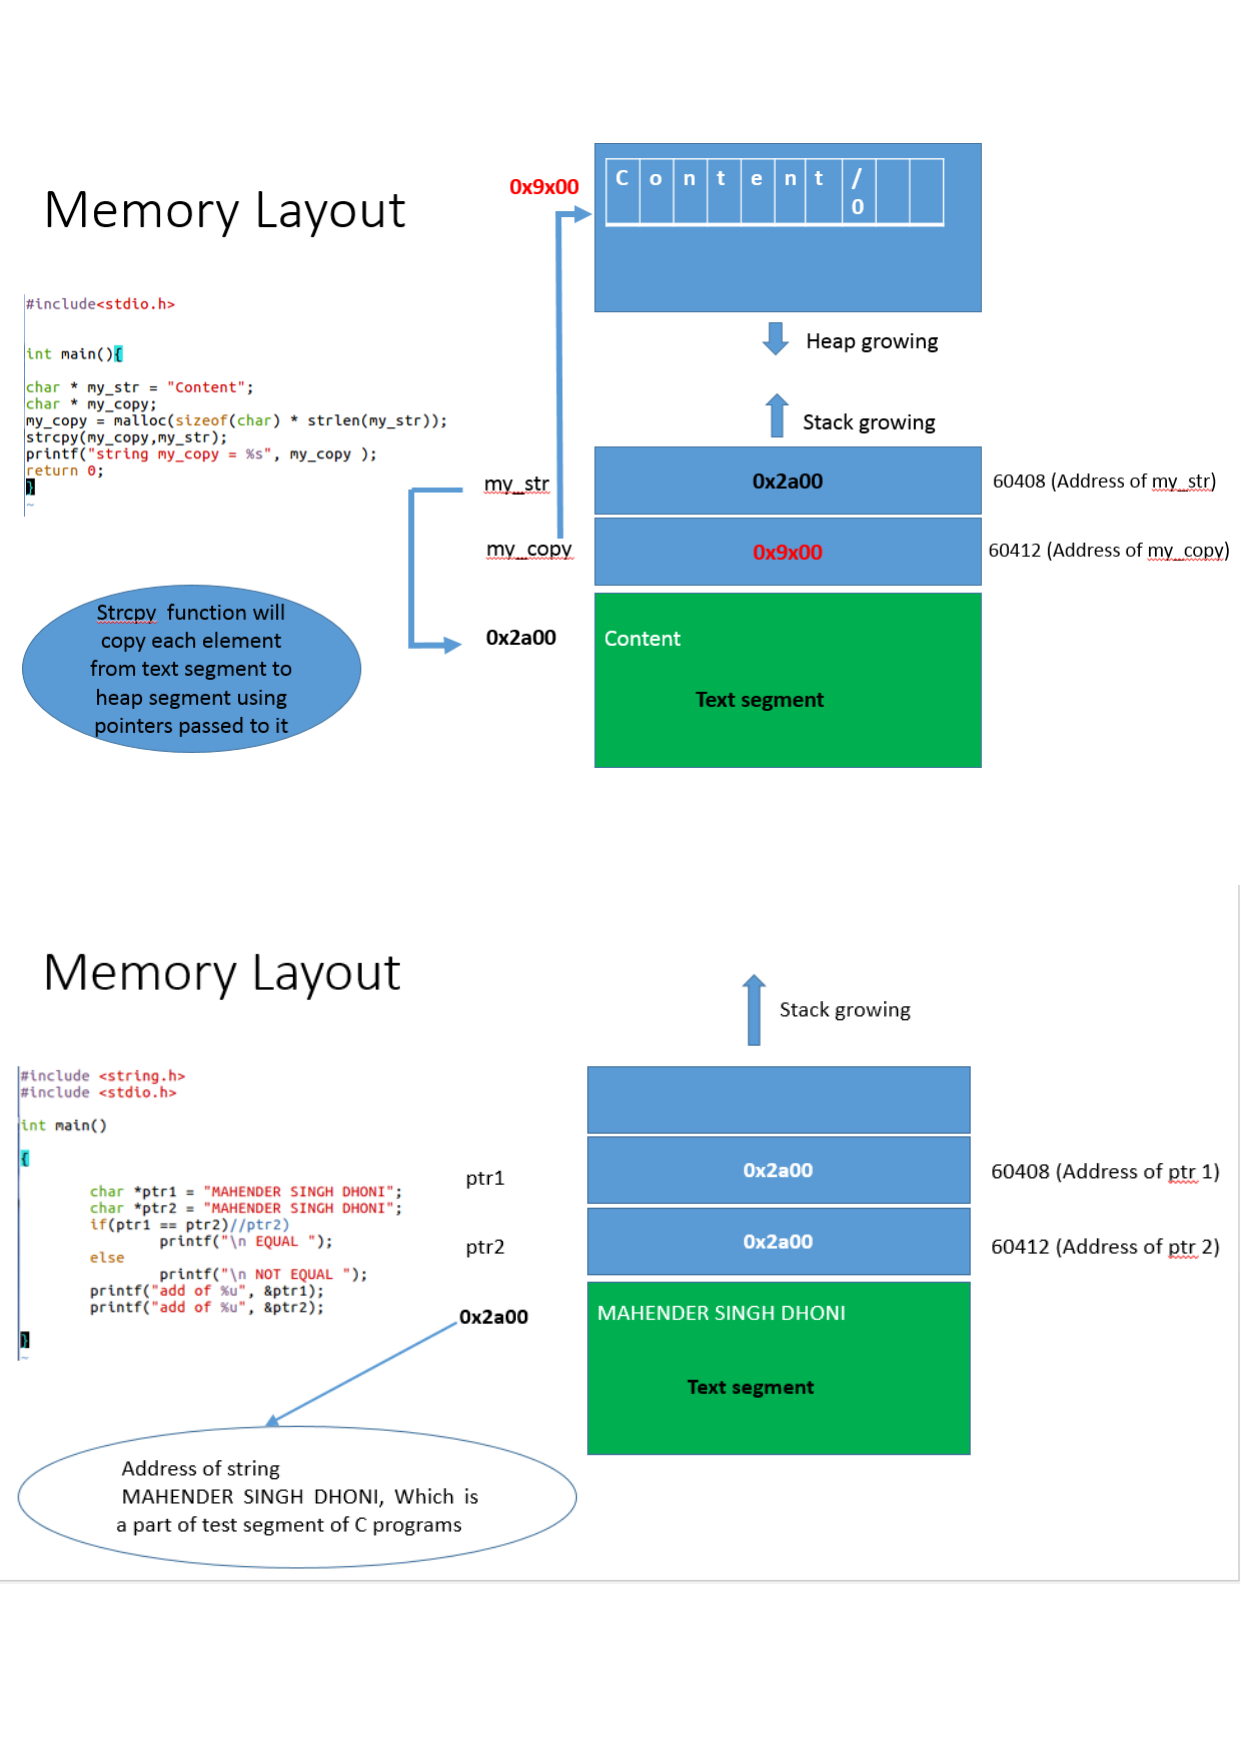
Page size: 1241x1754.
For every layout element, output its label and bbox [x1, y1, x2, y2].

picture [0, 885, 1241, 1584]
picture [0, 118, 1241, 814]
